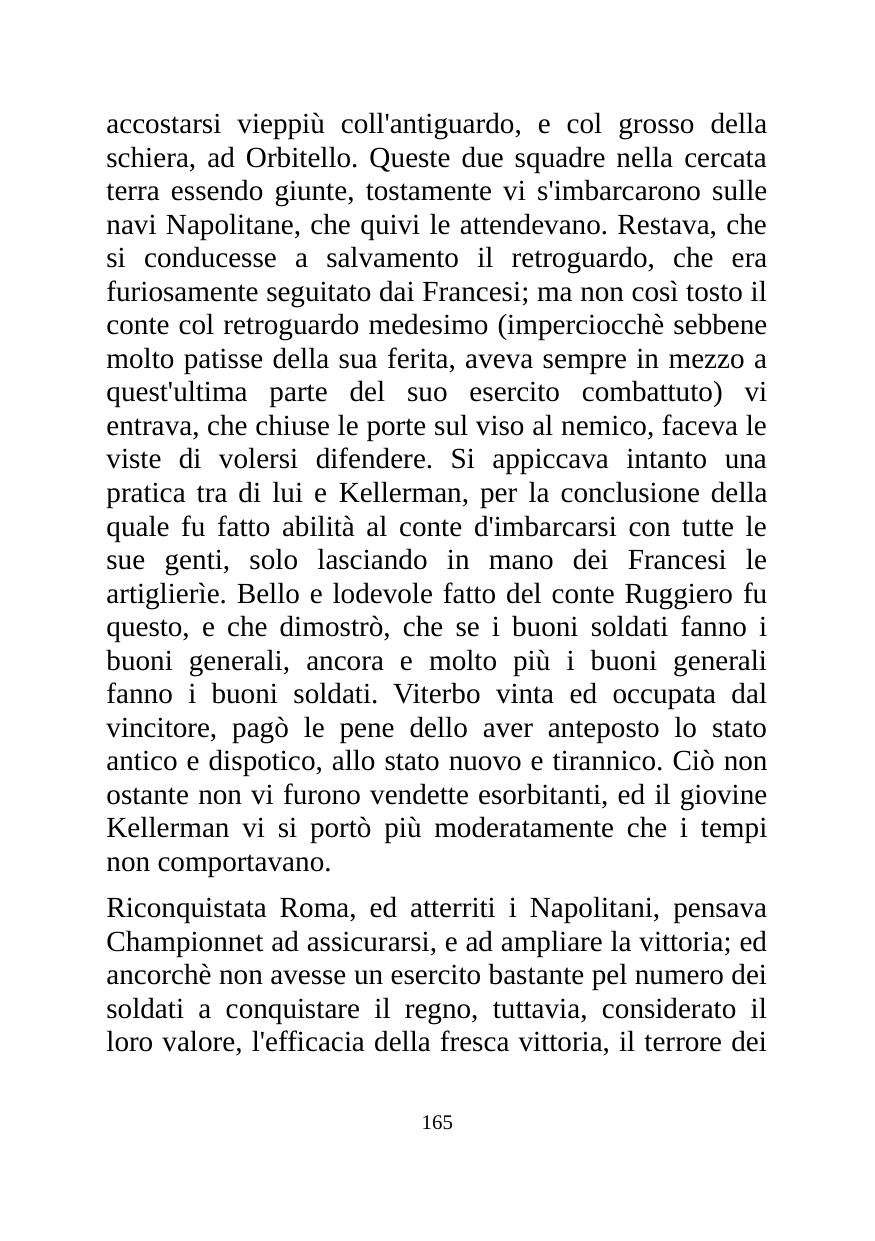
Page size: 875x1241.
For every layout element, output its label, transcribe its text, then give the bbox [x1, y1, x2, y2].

text Riconquistata Roma, ed atterriti i Napolitani, pensava Championnet ad assicurarsi, e ad ampliare la vittoria; ed ancorchè non avesse un esercito bastante pel numero dei soldati a conquistare il regno, tuttavia, considerato il loro valore, l'efficacia della fresca vittoria, il terrore dei [106, 890, 768, 1058]
text accostarsi vieppiù coll'antiguardo, e col grosso della schiera, ad Orbitello. Queste due squadre nella cercata terra essendo giunte, tostamente vi s'imbarcarono sulle navi Napolitane, che quivi le attendevano. Restava, che si conducesse a salvamento il retroguardo, che era furiosamente seguitato dai Francesi; ma non così tosto il conte col retroguardo medesimo (imperciocchè sebbene molto patisse della sua ferita, aveva sempre in mezzo a quest'ultima parte del suo esercito combattuto) vi entrava, che chiuse le porte sul viso al nemico, faceva le viste di volersi difendere. Si appiccava intanto una pratica tra di lui e Kellerman, per la conclusione della quale fu fatto abilità al conte d'imbarcarsi con tutte le sue genti, solo lasciando in mano dei Francesi le artiglierìe. Bello e lodevole fatto del conte Ruggiero fu questo, e che dimostrò, che se i buoni soldati fanno i buoni generali, ancora e molto più i buoni generali fanno i buoni soldati. Viterbo vinta ed occupata dal vincitore, pagò le pene dello aver anteposto lo stato antico e dispotico, allo stato nuovo e tirannico. Ciò non ostante non vi furono vendette esorbitanti, ed il giovine Kellerman vi si portò più moderatamente che i tempi non comportavano. [106, 106, 768, 878]
